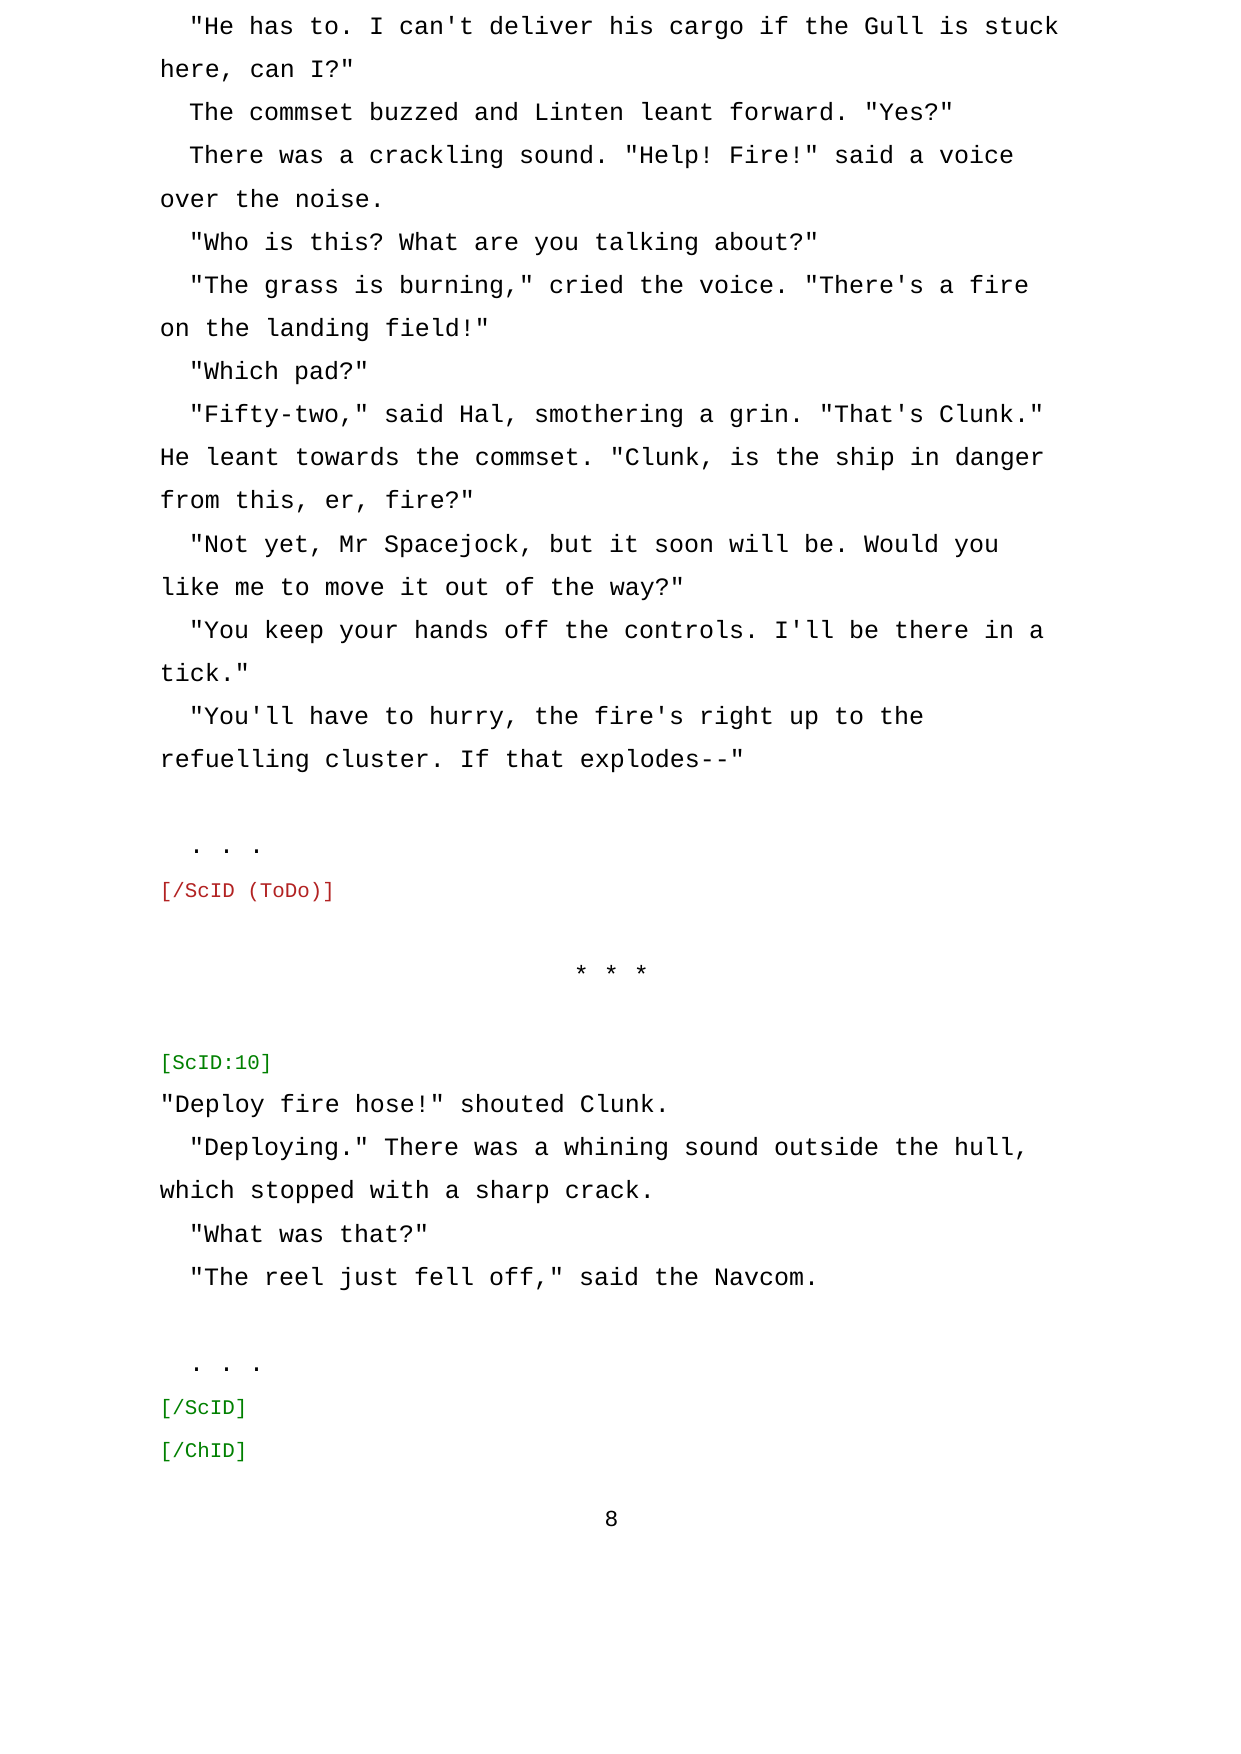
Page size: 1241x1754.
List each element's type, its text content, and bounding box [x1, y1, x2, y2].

text "Not yet, Mr Spacejock, but it soon will be. Would you like me to move it out of the way?" [159, 517, 1063, 604]
text "Which pad?" [159, 345, 1063, 388]
text "Deploying." There was a whining sound outside the hull, which stopped with a sharp crack. [159, 1121, 1063, 1207]
text [/ScID] [159, 1380, 1063, 1423]
subtitle * * * [159, 949, 1063, 992]
text The commset buzzed and Linten leant forward. "Yes?" [159, 86, 1063, 129]
text "You'll have to hurry, the fire's right up to the refuelling cluster. If that explodes--" [159, 690, 1063, 776]
text . . . [159, 819, 1063, 862]
text "The grass is burning," cried the voice. "There's a fire on the landing field!" [159, 259, 1063, 345]
text . . . [159, 1337, 1063, 1380]
text "Deploy fire hose!" shouted Clunk. [159, 1078, 1063, 1121]
text [ScID:10] [159, 1035, 1063, 1078]
text "He has to. I can't deliver his cargo if the Gull is stuck here, can I?" [159, 0, 1063, 86]
text [/ScID (ToDo)] [159, 862, 1063, 906]
text [/ChID] [159, 1423, 1063, 1466]
text "You keep your hands off the controls. I'll be there in a tick." [159, 604, 1063, 690]
text "The reel just fell off," said the Navcom. [159, 1251, 1063, 1294]
text "Who is this? What are you talking about?" [159, 216, 1063, 259]
text "Fifty-two," said Hal, smothering a grin. "That's Clunk." He leant towards the commset. "Clunk, is the ship in danger from this, er, fire?" [159, 388, 1063, 517]
text There was a crackling sound. "Help! Fire!" said a voice over the noise. [159, 129, 1063, 216]
text "What was that?" [159, 1207, 1063, 1251]
